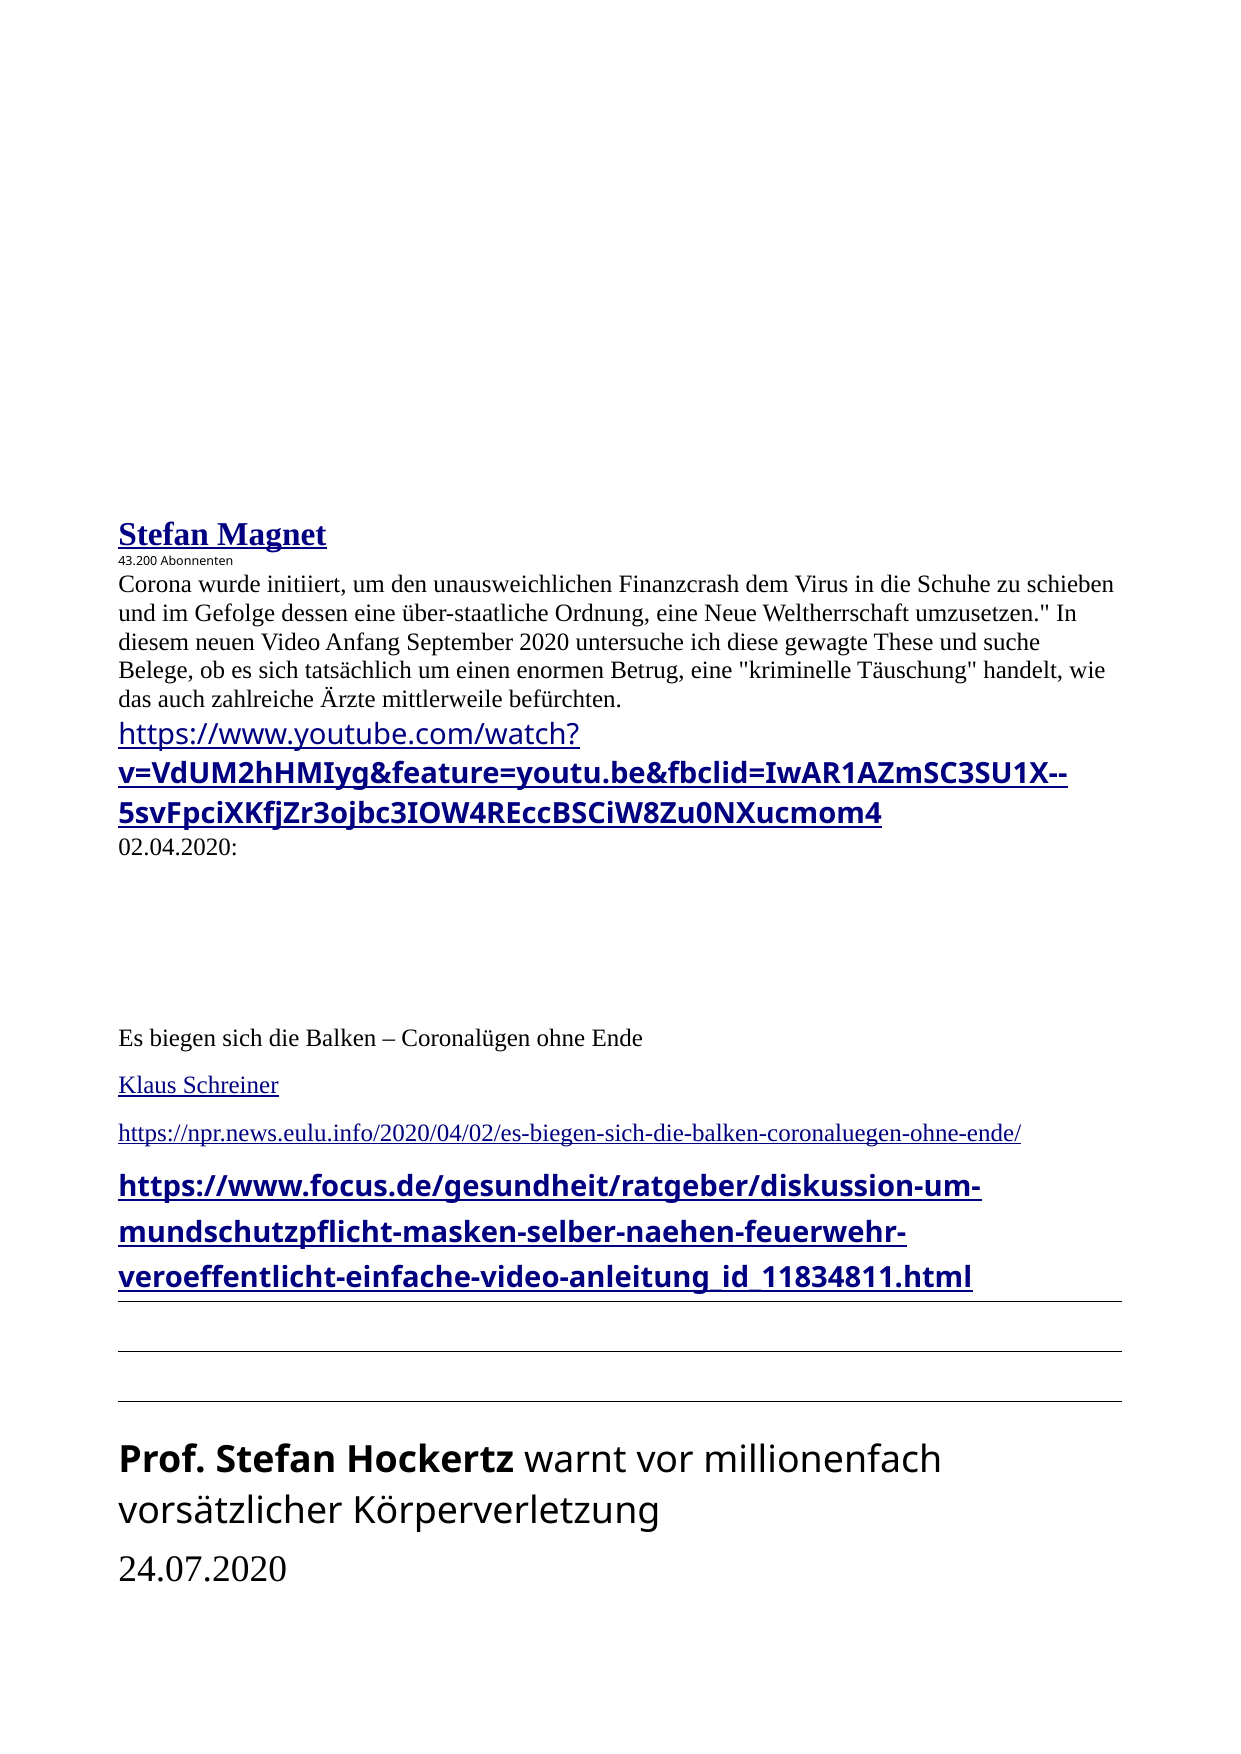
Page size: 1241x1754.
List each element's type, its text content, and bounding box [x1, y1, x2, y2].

text https://www.focus.de/gesundheit/ratgeber/diskussion-um-mundschutzpflicht-masken-selber-naehen-feuerwehr-veroeffentlicht-einfache-video-anleitung_id_11834811.html [118, 1165, 1122, 1301]
text Stefan Magnet [118, 514, 1122, 552]
text 24.07.2020 [118, 1547, 1122, 1590]
text 02.04.2020: [118, 832, 1122, 861]
text https://npr.news.eulu.info/2020/04/02/es-biegen-sich-die-balken-coronaluegen-ohne-ende/ [118, 1118, 1122, 1147]
subtitle Prof. Stefan Hockertz warnt vor millionenfach vorsätzlicher Körperverletzung [118, 1432, 1122, 1534]
text Corona wurde initiiert, um den unausweichlichen Finanzcrash dem Virus in die Schuhe zu schieben und im Gefolge dessen eine über-staatliche Ordnung, eine Neue Weltherrschaft umzusetzen." In diesem neuen Video Anfang September 2020 untersuche ich diese gewagte These und suche Belege, ob es sich tatsächlich um einen enormen Betrug, eine "kriminelle Täuschung" handelt, wie das auch zahlreiche Ärzte mittlerweile befürchten. [118, 569, 1122, 713]
text Klaus Schreiner [118, 1070, 1122, 1099]
text Es biegen sich die Balken – Coronalügen ohne Ende [118, 1023, 1122, 1051]
text 43.200 Abonnenten [118, 552, 1122, 569]
text https://www.youtube.com/watch?v=VdUM2hHMIyg&feature=youtu.be&fbclid=IwAR1AZmSC3SU1X--5svFpciXKfjZr3ojbc3IOW4REccBSCiW8Zu0NXucmom4 [118, 713, 1122, 832]
